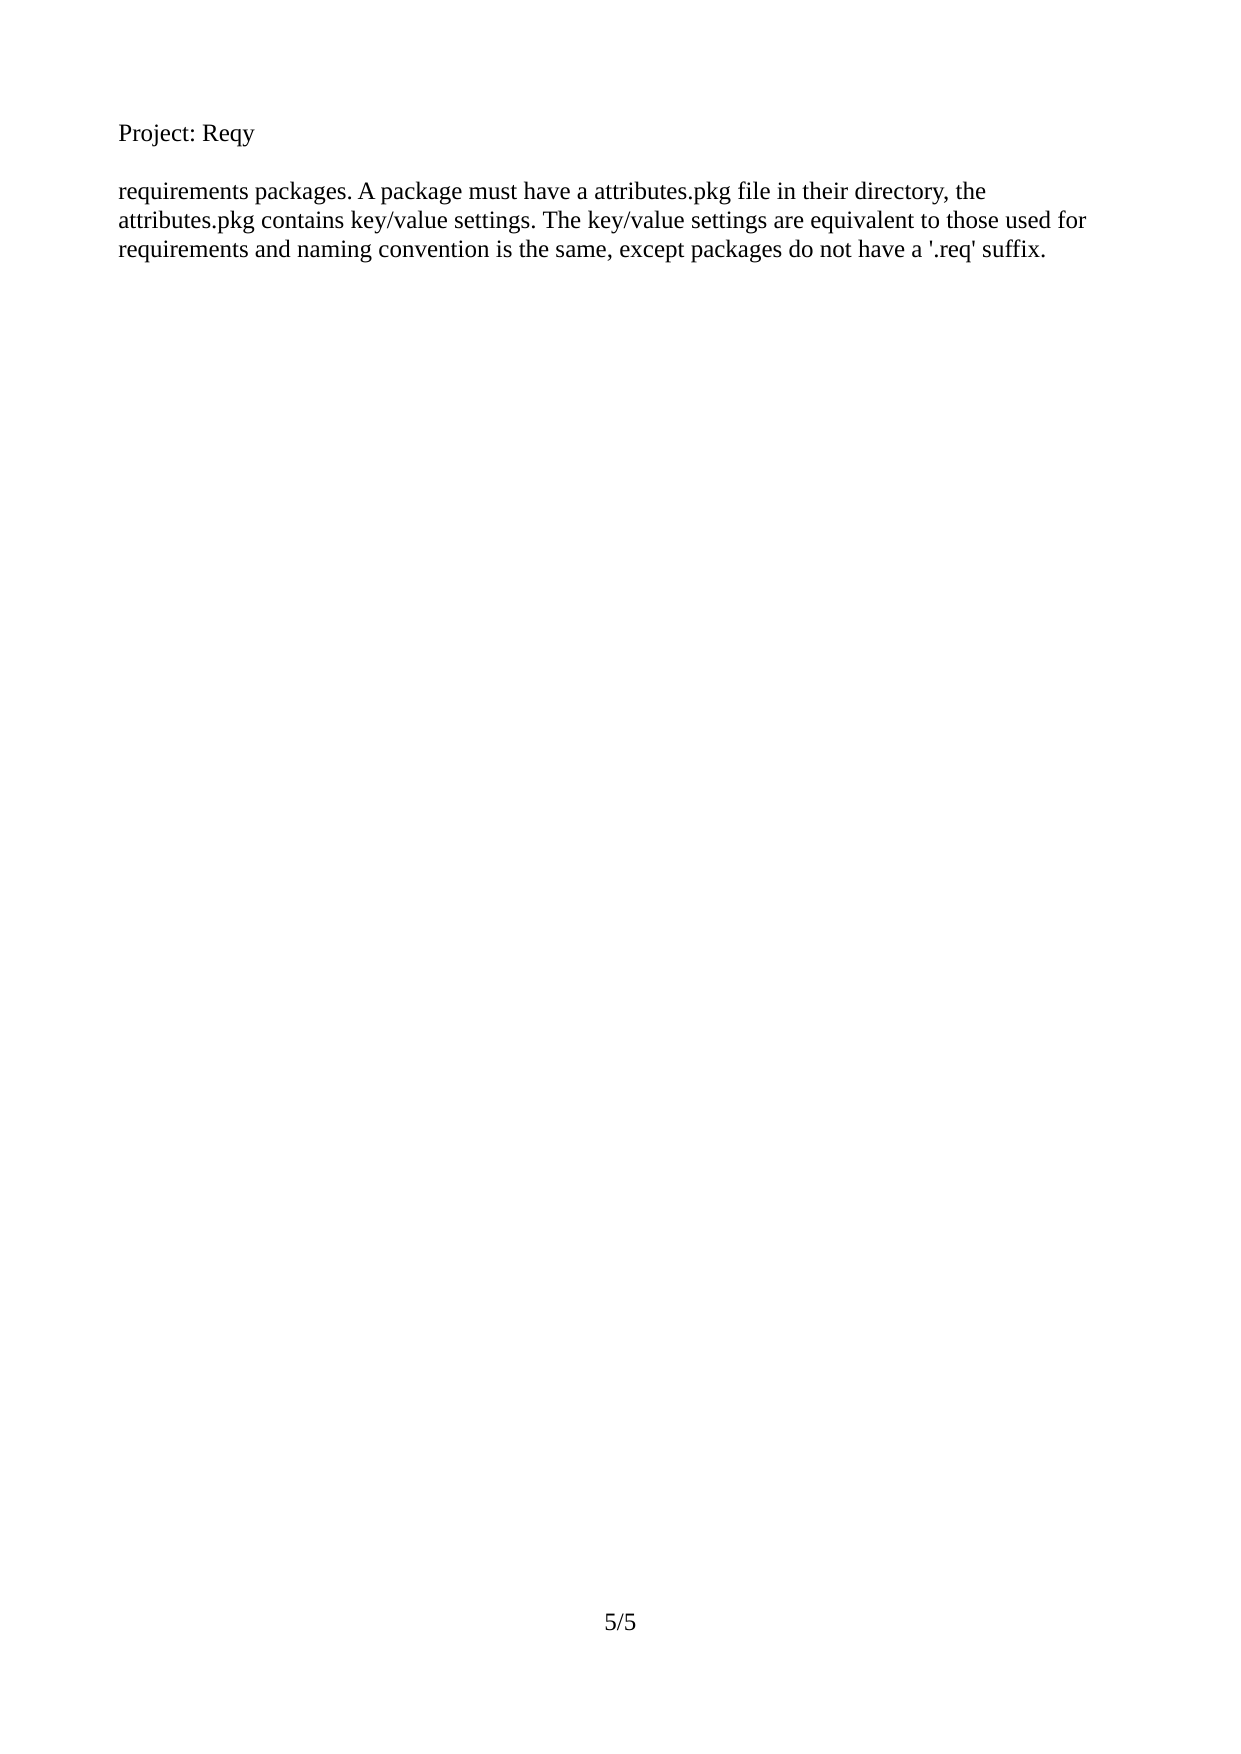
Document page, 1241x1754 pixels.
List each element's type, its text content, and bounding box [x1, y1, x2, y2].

text requirements packages. A package must have a attributes.pkg file in their directory, the attributes.pkg contains key/value settings. The key/value settings are equivalent to those used for requirements and naming convention is the same, except packages do not have a '.req' suffix. [118, 176, 1122, 263]
